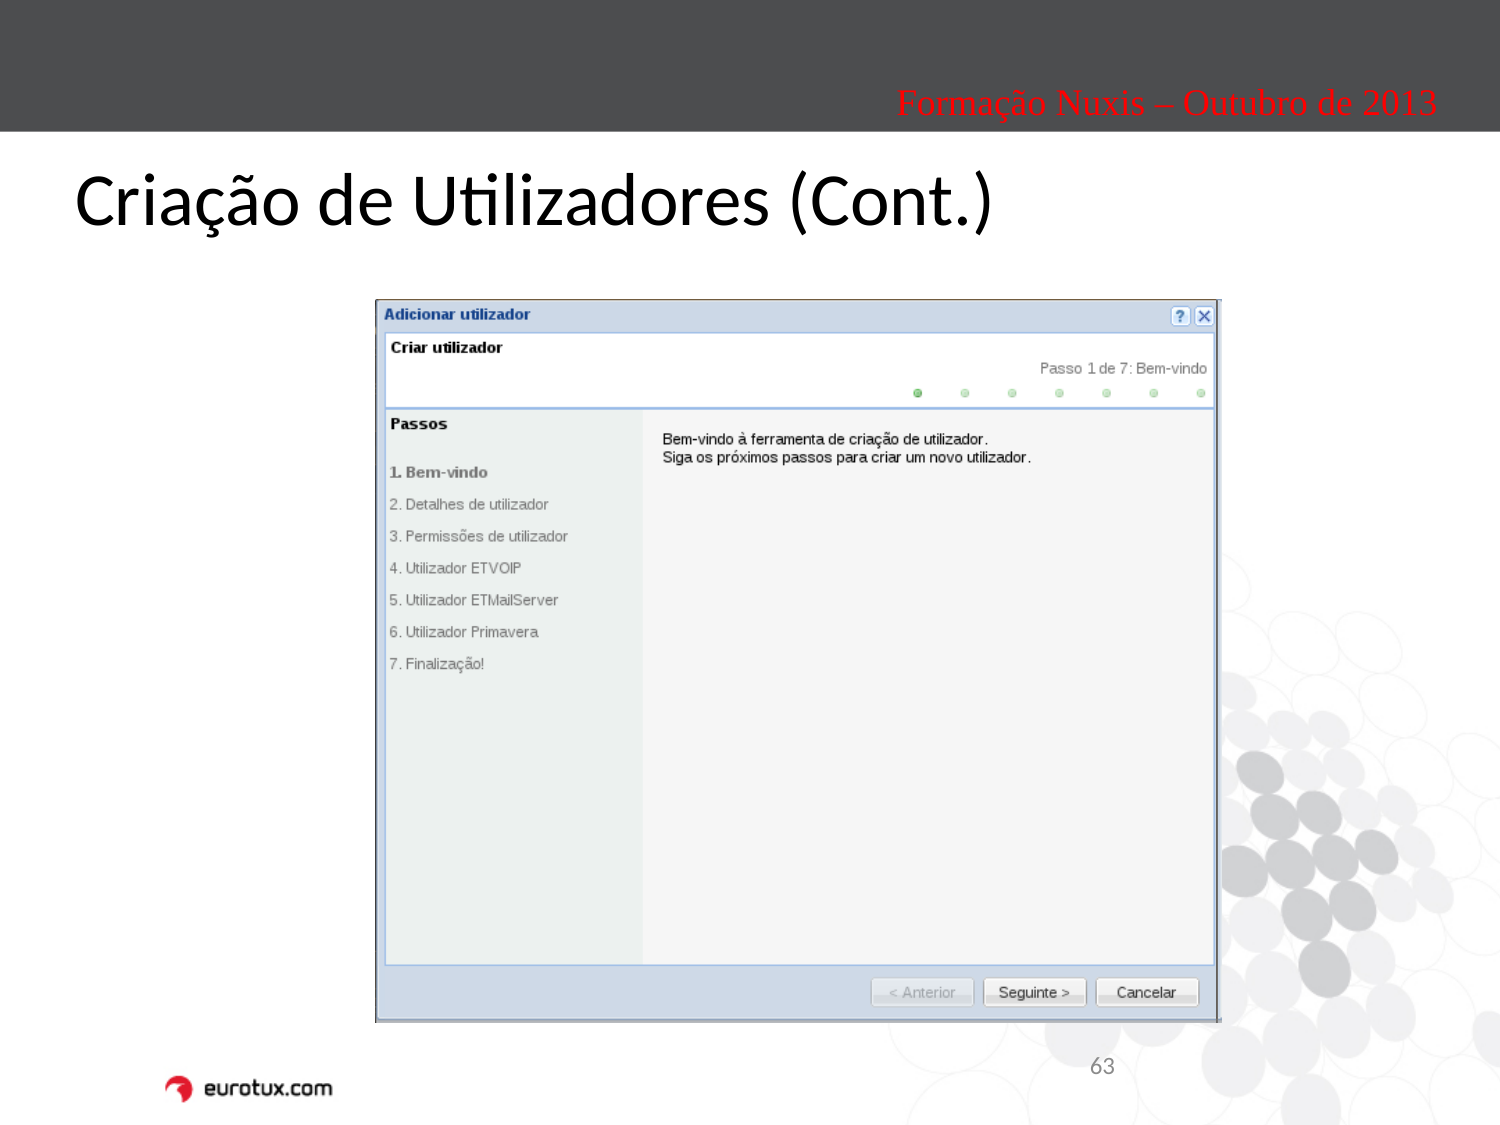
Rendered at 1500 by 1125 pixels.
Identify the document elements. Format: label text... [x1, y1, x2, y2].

picture [0, 0, 1500, 1125]
title Criação de Utilizadores (Cont.) [75, 112, 1425, 301]
